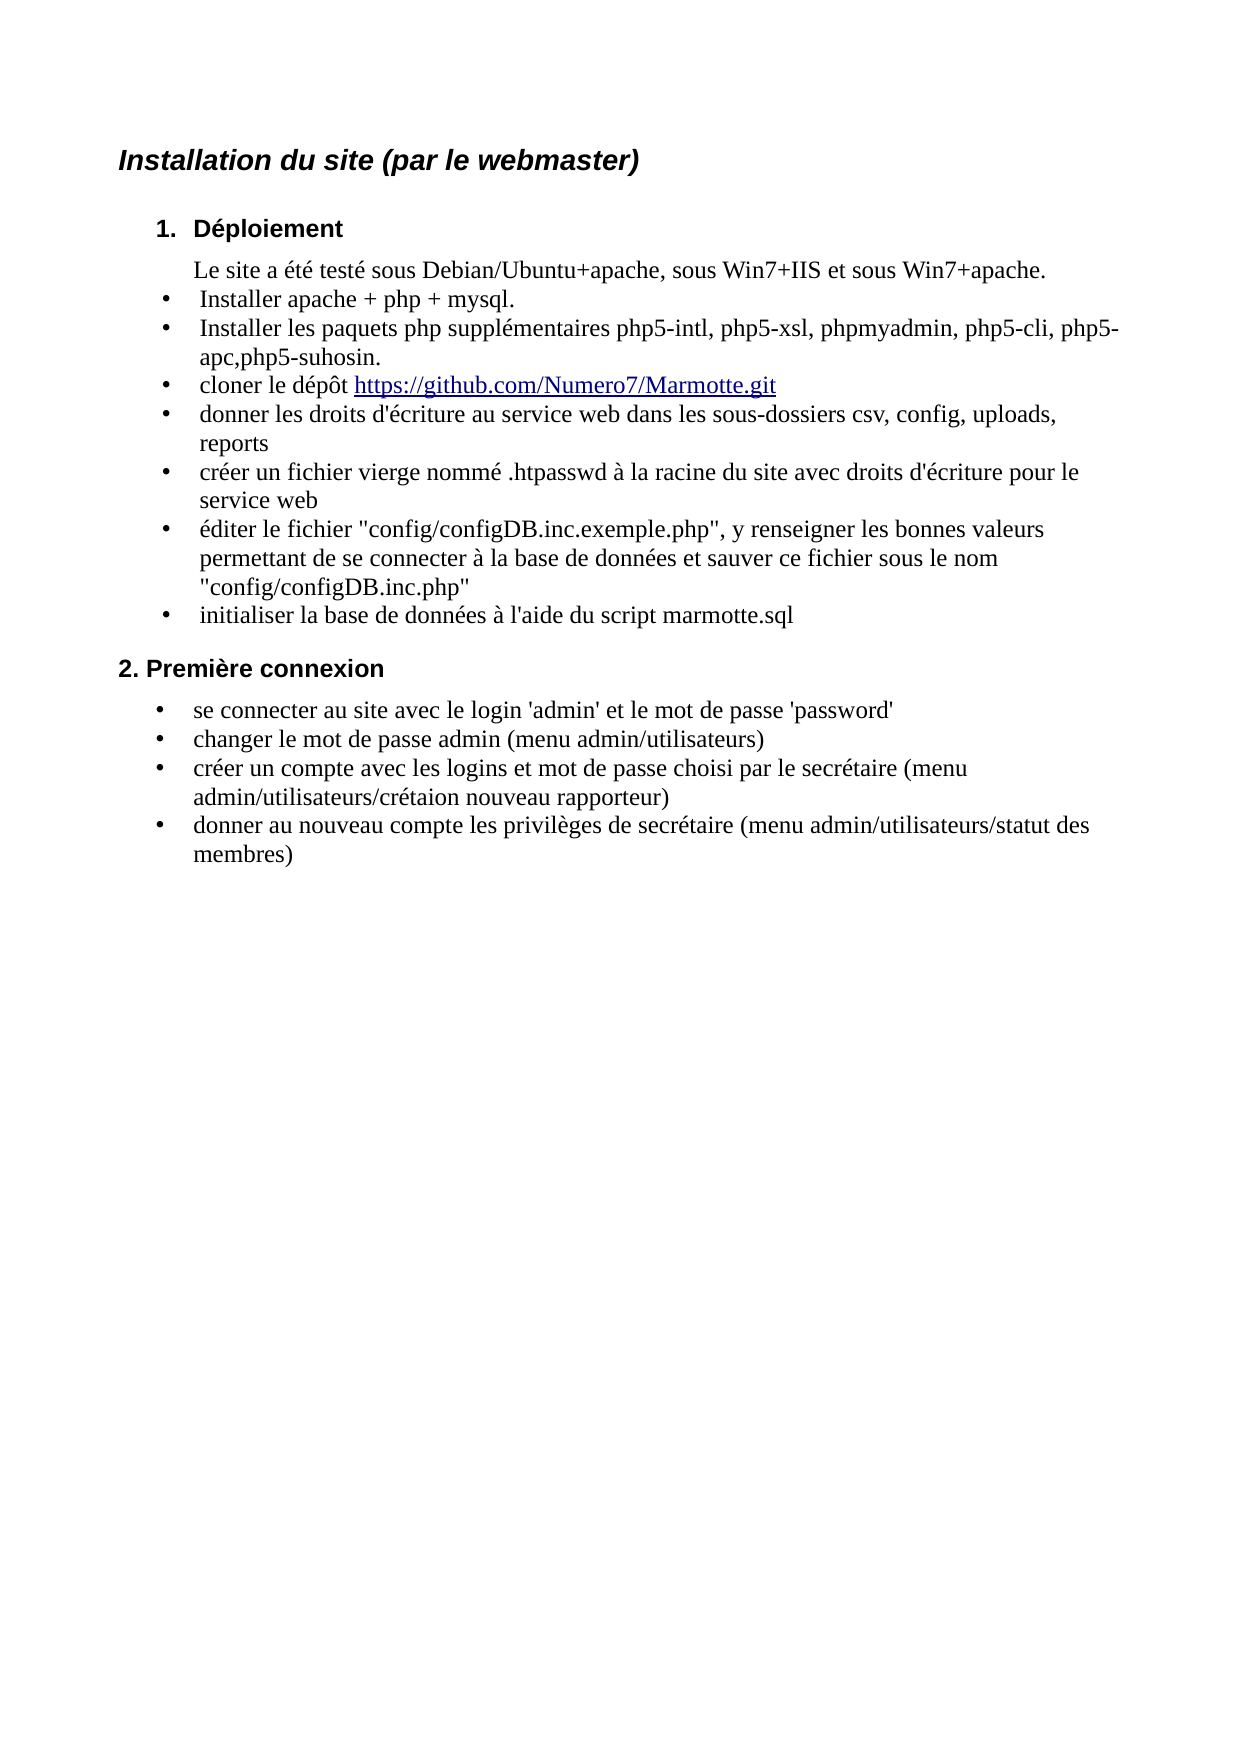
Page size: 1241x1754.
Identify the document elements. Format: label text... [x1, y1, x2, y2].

list éditer le fichier "config/configDB.inc.exemple.php", y renseigner les bonnes valeurs permettant de se connecter à la base de données et sauver ce fichier sous le nom "config/configDB.inc.php" [162, 514, 1122, 600]
list se connecter au site avec le login 'admin' et le mot de passe 'password' [156, 695, 1122, 724]
list initialiser la base de données à l'aide du script marmotte.sql [162, 600, 1122, 629]
list changer le mot de passe admin (menu admin/utilisateurs) [156, 724, 1122, 753]
list donner au nouveau compte les privilèges de secrétaire (menu admin/utilisateurs/statut des membres) [156, 810, 1122, 868]
list Installer les paquets php supplémentaires php5-intl, php5-xsl, phpmyadmin, php5-cli, php5-apc,php5-suhosin. [162, 313, 1122, 370]
subtitle Installation du site (par le webmaster) [118, 143, 1122, 177]
list Déploiement [156, 214, 1122, 243]
list donner les droits d'écriture au service web dans les sous-dossiers csv, config, uploads, reports [162, 399, 1122, 457]
subtitle 2. Première connexion [118, 654, 1122, 683]
text Le site a été testé sous Debian/Ubuntu+apache, sous Win7+IIS et sous Win7+apache. [193, 255, 1122, 284]
list cloner le dépôt https://github.com/Numero7/Marmotte.git [162, 370, 1122, 399]
list Installer apache + php + mysql. [162, 284, 1122, 313]
list créer un compte avec les logins et mot de passe choisi par le secrétaire (menu admin/utilisateurs/crétaion nouveau rapporteur) [156, 753, 1122, 810]
list créer un fichier vierge nommé .htpasswd à la racine du site avec droits d'écriture pour le service web [162, 457, 1122, 514]
